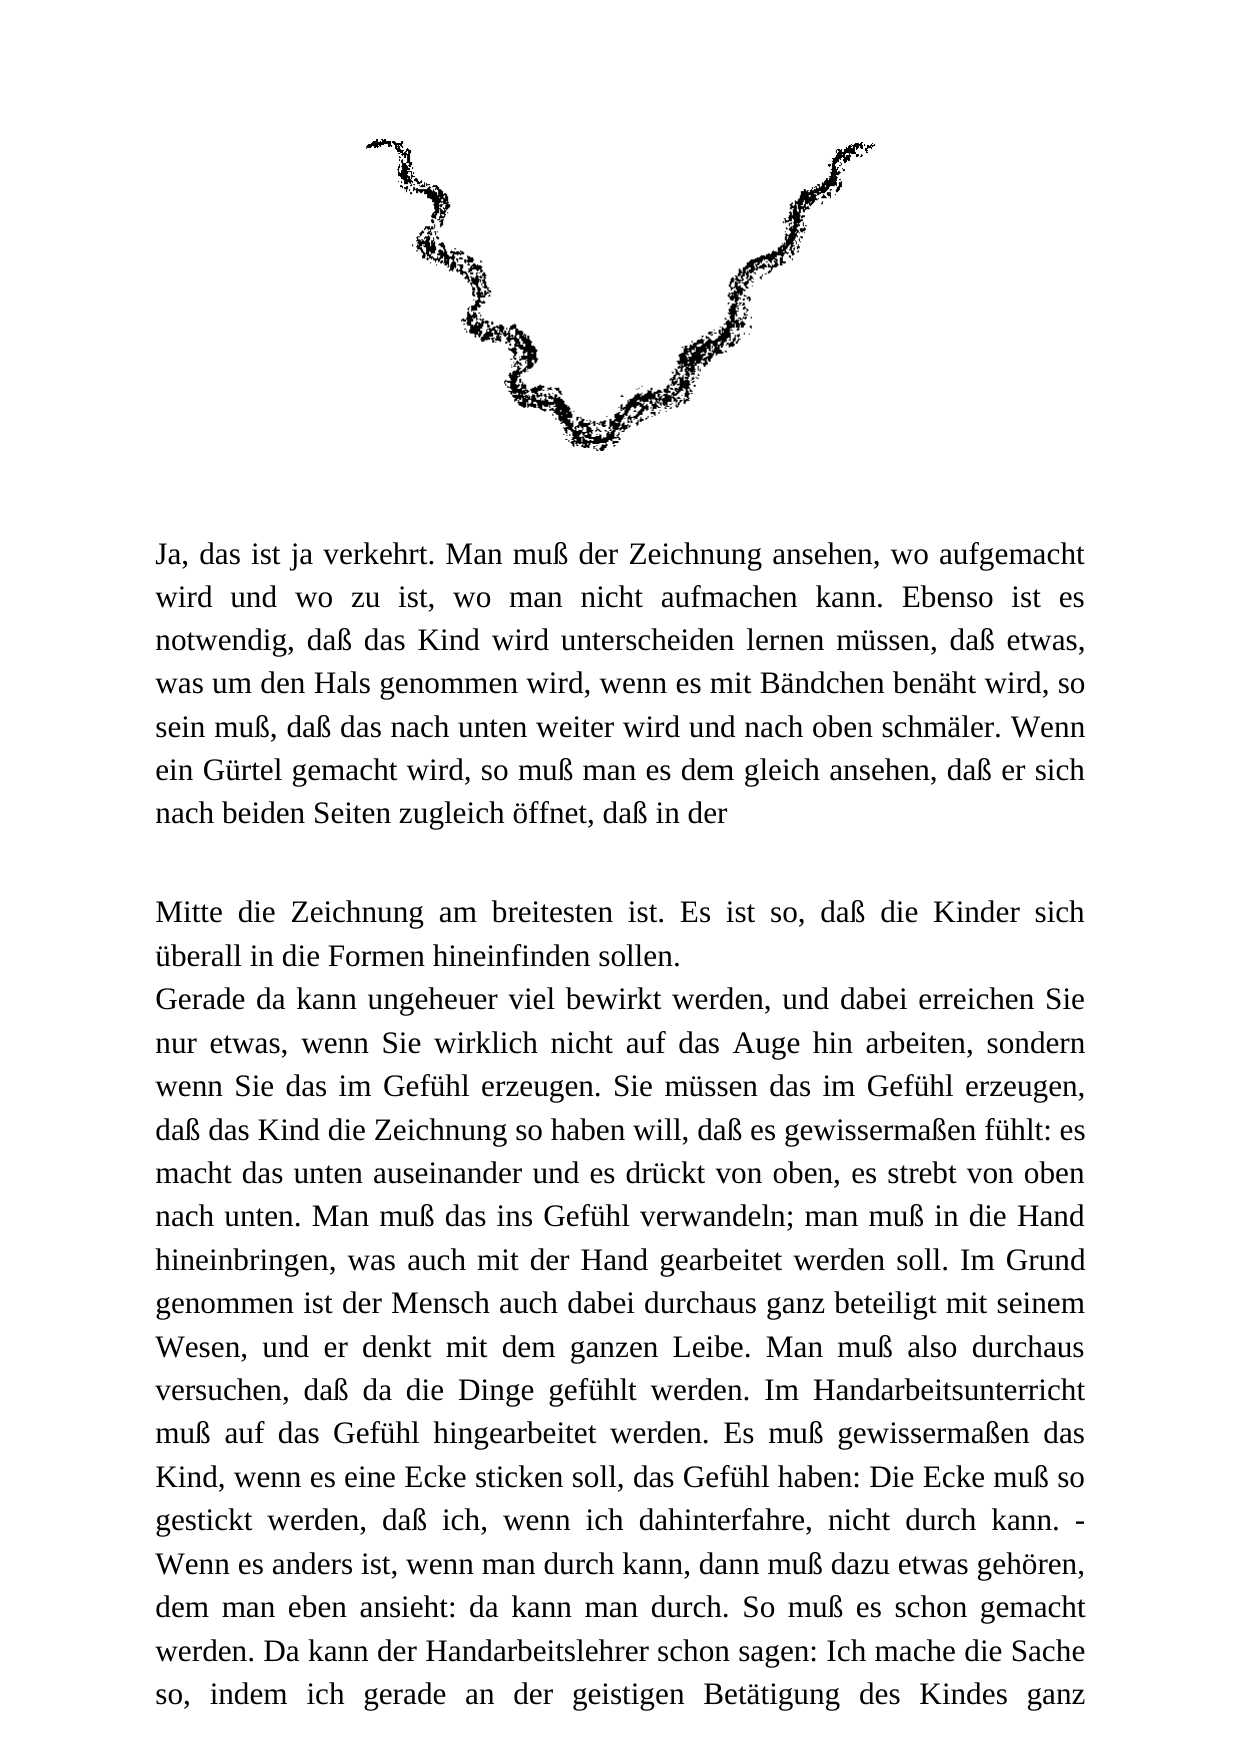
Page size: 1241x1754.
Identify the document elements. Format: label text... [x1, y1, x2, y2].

text Mitte die Zeichnung am breitesten ist. Es ist so, daß die Kinder sich überall in die Formen hineinfinden sollen. [155, 893, 1086, 973]
text Ja, das ist ja verkehrt. Man muß der Zeichnung ansehen, wo aufgemacht wird und wo zu ist, wo man nicht aufmachen kann. Ebenso ist es notwendig, daß das Kind wird unterscheiden lernen müssen, daß etwas, was um den Hals genommen wird, wenn es mit Bändchen benäht wird, so sein muß, daß das nach unten weiter wird und nach oben schmäler. Wenn ein Gürtel gemacht wird, so muß man es dem gleich ansehen, daß er sich nach beiden Seiten zugleich öffnet, daß in der [155, 535, 1086, 830]
text Gerade da kann ungeheuer viel bewirkt werden, und dabei erreichen Sie nur etwas, wenn Sie wirklich nicht auf das Auge hin arbeiten, sondern wenn Sie das im Gefühl erzeugen. Sie müssen das im Gefühl erzeugen, daß das Kind die Zeichnung so haben will, daß es gewissermaßen fühlt: es macht das unten auseinander und es drückt von oben, es strebt von oben nach unten. Man muß das ins Gefühl verwandeln; man muß in die Hand hineinbringen, was auch mit der Hand gearbeitet werden soll. Im Grund genommen ist der Mensch auch dabei durchaus ganz beteiligt mit seinem Wesen, und er denkt mit dem ganzen Leibe. Man muß also durchaus versuchen, daß da die Dinge gefühlt werden. Im Handarbeitsunterricht muß auf das Gefühl hingearbeitet werden. Es muß gewissermaßen das Kind, wenn es eine Ecke sticken soll, das Gefühl haben: Die Ecke muß so gestickt werden, daß ich, wenn ich dahinterfahre, nicht durch kann. - Wenn es anders ist, wenn man durch kann, dann muß dazu etwas gehören, dem man eben ansieht: da kann man durch. So muß es schon gemacht werden. Da kann der Handarbeitslehrer schon sagen: Ich mache die Sache so, indem ich gerade an der geistigen Betätigung des Kindes ganz [155, 980, 1086, 1711]
picture [366, 139, 876, 451]
